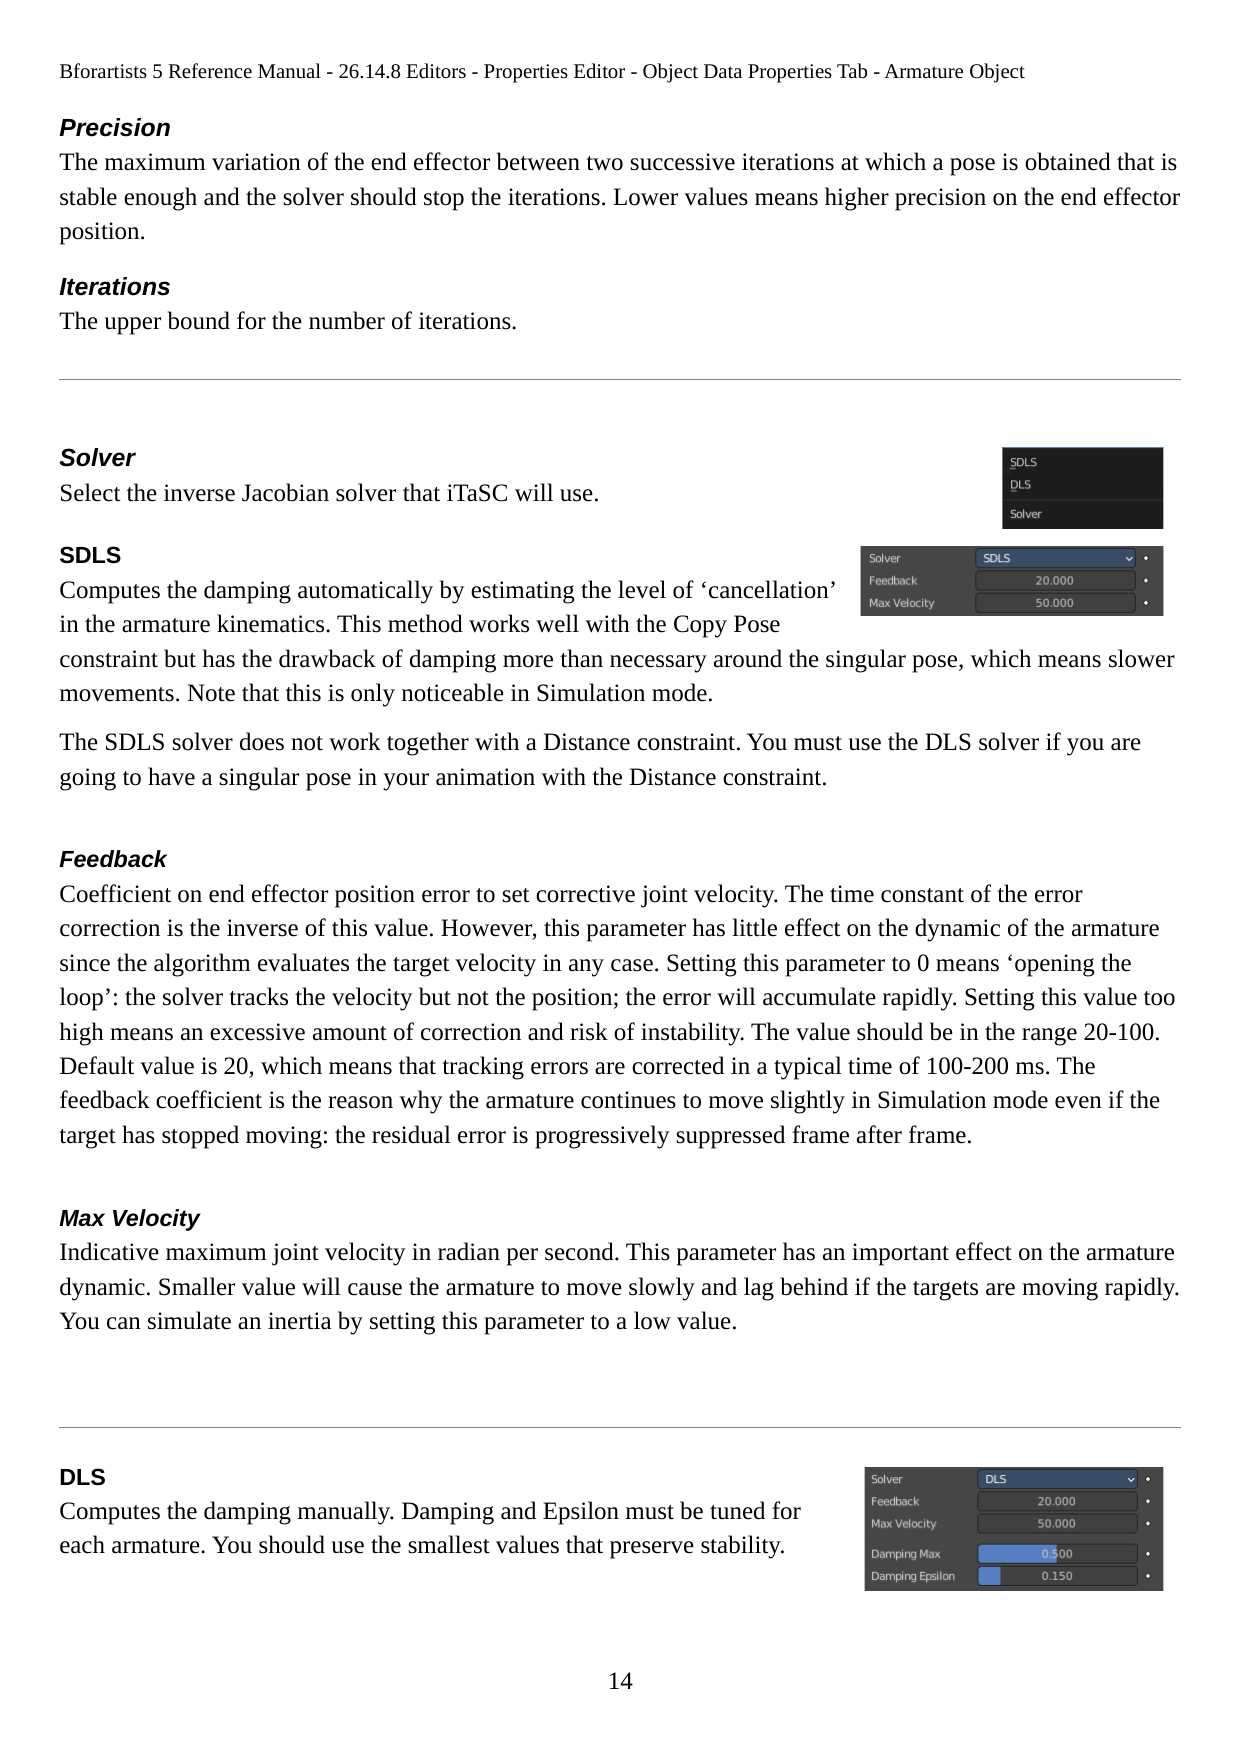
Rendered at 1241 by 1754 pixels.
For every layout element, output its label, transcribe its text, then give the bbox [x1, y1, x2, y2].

subtitle Feedback [59, 846, 1181, 872]
subtitle Iterations [59, 272, 1181, 300]
picture [860, 546, 1164, 616]
subtitle DLS [59, 1463, 1181, 1490]
text Computes the damping automatically by estimating the level of ‘cancellation’ in the armature kinematics. This method works well with the Copy Pose constraint but has the drawback of damping more than necessary around the singular pose, which means slower movements. Note that this is only noticeable in Simulation mode. [59, 575, 1181, 707]
text The maximum variation of the end effector between two successive iterations at which a pose is obtained that is stable enough and the solver should stop the iterations. Lower values means higher precision on the end effector position. [59, 147, 1181, 245]
text Computes the damping manually. Damping and Epsilon must be tuned for each armature. You should use the smallest values that preserve stability. [59, 1496, 864, 1559]
subtitle Precision [59, 113, 1181, 141]
subtitle Solver [59, 443, 1181, 472]
text Coefficient on end effector position error to set corrective joint velocity. The time constant of the error correction is the inverse of this value. However, this parameter has little effect on the dynamic of the armature since the algorithm evaluates the target velocity in any case. Setting this parameter to 0 means ‘opening the loop’: the solver tracks the velocity but not the position; the error will accumulate rapidly. Setting this value too high means an excessive amount of correction and risk of instability. The value should be in the range 20-100. Default value is 20, which means that tracking errors are corrected in a typical time of 100-200 ms. The feedback coefficient is the reason why the armature continues to move slightly in Simulation mode even if the target has stopped moving: the residual error is progressively suppressed frame after frame. [59, 879, 1181, 1149]
subtitle SDLS [59, 542, 1181, 568]
text The SDLS solver does not work together with a Distance constraint. You must use the DLS solver if you are going to have a singular pose in your animation with the Distance constraint. [59, 727, 1181, 790]
picture [1002, 447, 1164, 529]
text Indicative maximum joint velocity in radian per second. This parameter has an important effect on the armature dynamic. Smaller value will cause the armature to move slowly and lag behind if the targets are moving rapidly. You can simulate an inertia by setting this parameter to a low value. [59, 1237, 1181, 1335]
subtitle Max Velocity [59, 1204, 1181, 1231]
text Select the inverse Jacobian solver that iTaSC will use. [59, 478, 1002, 507]
picture [864, 1467, 1164, 1591]
text The upper bound for the number of iterations. [59, 306, 1181, 335]
